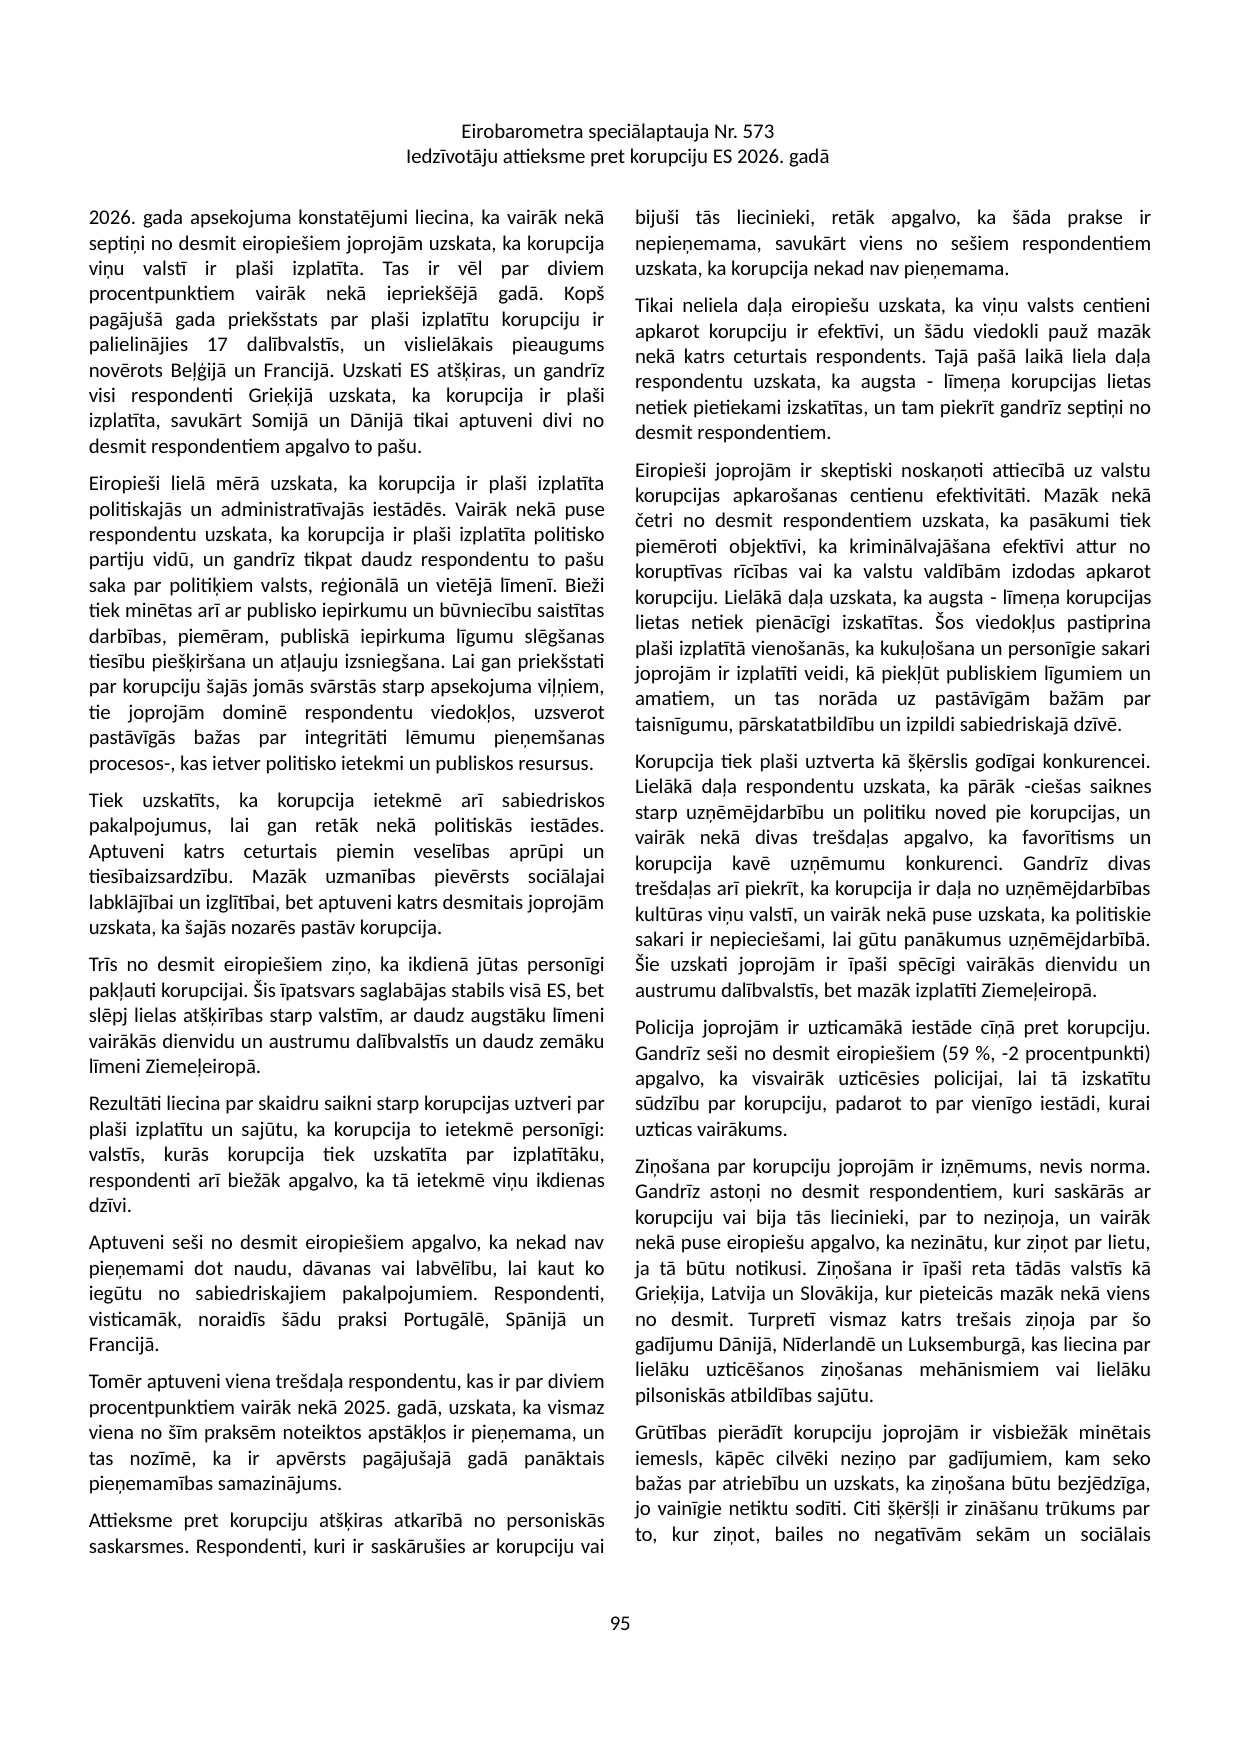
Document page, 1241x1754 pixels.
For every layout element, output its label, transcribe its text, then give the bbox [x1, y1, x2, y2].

text Rezultāti liecina par skaidru saikni starp korupcijas uztveri par plaši izplatītu un sajūtu, ka korupcija to ietekmē personīgi: valstīs, kurās korupcija tiek uzskatīta par izplatītāku, respondenti arī biežāk apgalvo, ka tā ietekmē viņu ikdienas dzīvi. [88, 1091, 605, 1218]
text Trīs no desmit eiropiešiem ziņo, ka ikdienā jūtas personīgi pakļauti korupcijai. Šis īpatsvars saglabājas stabils visā ES, bet slēpj lielas atšķirības starp valstīm, ar daudz augstāku līmeni vairākās dienvidu un austrumu dalībvalstīs un daudz zemāku līmeni Ziemeļeiropā. [88, 952, 605, 1079]
text Eiropieši lielā mērā uzskata, ka korupcija ir plaši izplatīta politiskajās un administratīvajās iestādēs. Vairāk nekā puse respondentu uzskata, ka korupcija ir plaši izplatīta politisko partiju vidū, un gandrīz tikpat daudz respondentu to pašu saka par politiķiem valsts, reģionālā un vietējā līmenī. Bieži tiek minētas arī ar publisko iepirkumu un būvniecību saistītas darbības, piemēram, publiskā iepirkuma līgumu slēgšanas tiesību piešķiršana un atļauju izsniegšana. Lai gan priekšstati par korupciju šajās jomās svārstās starp apsekojuma viļņiem, tie joprojām dominē respondentu viedokļos, uzsverot pastāvīgās bažas par integritāti lēmumu pieņemšanas procesos‑, kas ietver politisko ietekmi un publiskos resursus. [88, 470, 605, 775]
text Policija joprojām ir uzticamākā iestāde cīņā pret korupciju. Gandrīz seši no desmit eiropiešiem (59 %, -2 procentpunkti) apgalvo, ka visvairāk uzticēsies policijai, lai tā izskatītu sūdzību par korupciju, padarot to par vienīgo iestādi, kurai uzticas vairākums. [635, 1014, 1152, 1141]
text Aptuveni seši no desmit eiropiešiem apgalvo, ka nekad nav pieņemami dot naudu, dāvanas vai labvēlību, lai kaut ko iegūtu no sabiedriskajiem pakalpojumiem. Respondenti, visticamāk, noraidīs šādu praksi Portugālē, Spānijā un Francijā. [88, 1229, 605, 1357]
text Eiropieši joprojām ir skeptiski noskaņoti attiecībā uz valstu korupcijas apkarošanas centienu efektivitāti. Mazāk nekā četri no desmit respondentiem uzskata, ka pasākumi tiek piemēroti objektīvi, ka kriminālvajāšana efektīvi attur no koruptīvas rīcības vai ka valstu valdībām izdodas apkarot korupciju. Lielākā daļa uzskata, ka augsta ‑ līmeņa korupcijas lietas netiek pienācīgi izskatītas. Šos viedokļus pastiprina plaši izplatītā vienošanās, ka kukuļošana un personīgie sakari joprojām ir izplatīti veidi, kā piekļūt publiskiem līgumiem un amatiem, un tas norāda uz pastāvīgām bažām par taisnīgumu, pārskatatbildību un izpildi sabiedriskajā dzīvē. [635, 457, 1152, 736]
text bijuši tās liecinieki, retāk apgalvo, ka šāda prakse ir nepieņemama, savukārt viens no sešiem respondentiem uzskata, ka korupcija nekad nav pieņemama. [635, 204, 1152, 281]
text 2026. gada apsekojuma konstatējumi liecina, ka vairāk nekā septiņi no desmit eiropiešiem joprojām uzskata, ka korupcija viņu valstī ir plaši izplatīta. Tas ir vēl par diviem procentpunktiem vairāk nekā iepriekšējā gadā. Kopš pagājušā gada priekšstats par plaši izplatītu korupciju ir palielinājies 17 dalībvalstīs, un vislielākais pieaugums novērots Beļģijā un Francijā. Uzskati ES atšķiras, un gandrīz visi respondenti Grieķijā uzskata, ka korupcija ir plaši izplatīta, savukārt Somijā un Dānijā tikai aptuveni divi no desmit respondentiem apgalvo to pašu. [88, 204, 605, 458]
text Ziņošana par korupciju joprojām ir izņēmums, nevis norma. Gandrīz astoņi no desmit respondentiem, kuri saskārās ar korupciju vai bija tās liecinieki, par to neziņoja, un vairāk nekā puse eiropiešu apgalvo, ka nezinātu, kur ziņot par lietu, ja tā būtu notikusi. Ziņošana ir īpaši reta tādās valstīs kā Grieķija, Latvija un Slovākija, kur pieteicās mazāk nekā viens no desmit. Turpretī vismaz katrs trešais ziņoja par šo gadījumu Dānijā, Nīderlandē un Luksemburgā, kas liecina par lielāku uzticēšanos ziņošanas mehānismiem vai lielāku pilsoniskās atbildības sajūtu. [635, 1153, 1152, 1407]
text Grūtības pierādīt korupciju joprojām ir visbiežāk minētais iemesls, kāpēc cilvēki neziņo par gadījumiem, kam seko bažas par atriebību un uzskats, ka ziņošana būtu bezjēdzīga, jo vainīgie netiktu sodīti. Citi šķēršļi ir zināšanu trūkums par to, kur ziņot, bailes no negatīvām sekām un sociālais [635, 1419, 1152, 1546]
text Tikai neliela daļa eiropiešu uzskata, ka viņu valsts centieni apkarot korupciju ir efektīvi, un šādu viedokli pauž mazāk nekā katrs ceturtais respondents. Tajā pašā laikā liela daļa respondentu uzskata, ka augsta ‑ līmeņa korupcijas lietas netiek pietiekami izskatītas, un tam piekrīt gandrīz septiņi no desmit respondentiem. [635, 292, 1152, 445]
text Tiek uzskatīts, ka korupcija ietekmē arī sabiedriskos pakalpojumus, lai gan retāk nekā politiskās iestādes. Aptuveni katrs ceturtais piemin veselības aprūpi un tiesībaizsardzību. Mazāk uzmanības pievērsts sociālajai labklājībai un izglītībai, bet aptuveni katrs desmitais joprojām uzskata, ka šajās nozarēs pastāv korupcija. [88, 787, 605, 940]
text Attieksme pret korupciju atšķiras atkarībā no personiskās saskarsmes. Respondenti, kuri ir saskārušies ar korupciju vai [88, 1507, 605, 1558]
text Korupcija tiek plaši uztverta kā šķērslis godīgai konkurencei. Lielākā daļa respondentu uzskata, ka pārāk ‑ciešas saiknes starp uzņēmējdarbību un politiku noved pie korupcijas, un vairāk nekā divas trešdaļas apgalvo, ka favorītisms un korupcija kavē uzņēmumu konkurenci. Gandrīz divas trešdaļas arī piekrīt, ka korupcija ir daļa no uzņēmējdarbības kultūras viņu valstī, un vairāk nekā puse uzskata, ka politiskie sakari ir nepieciešami, lai gūtu panākumus uzņēmējdarbībā. Šie uzskati joprojām ir īpaši spēcīgi vairākās dienvidu un austrumu dalībvalstīs, bet mazāk izplatīti Ziemeļeiropā. [635, 748, 1152, 1002]
text Tomēr aptuveni viena trešdaļa respondentu, kas ir par diviem procentpunktiem vairāk nekā 2025. gadā, uzskata, ka vismaz viena no šīm praksēm noteiktos apstākļos ir pieņemama, un tas nozīmē, ka ir apvērsts pagājušajā gadā panāktais pieņemamības samazinājums. [88, 1368, 605, 1496]
